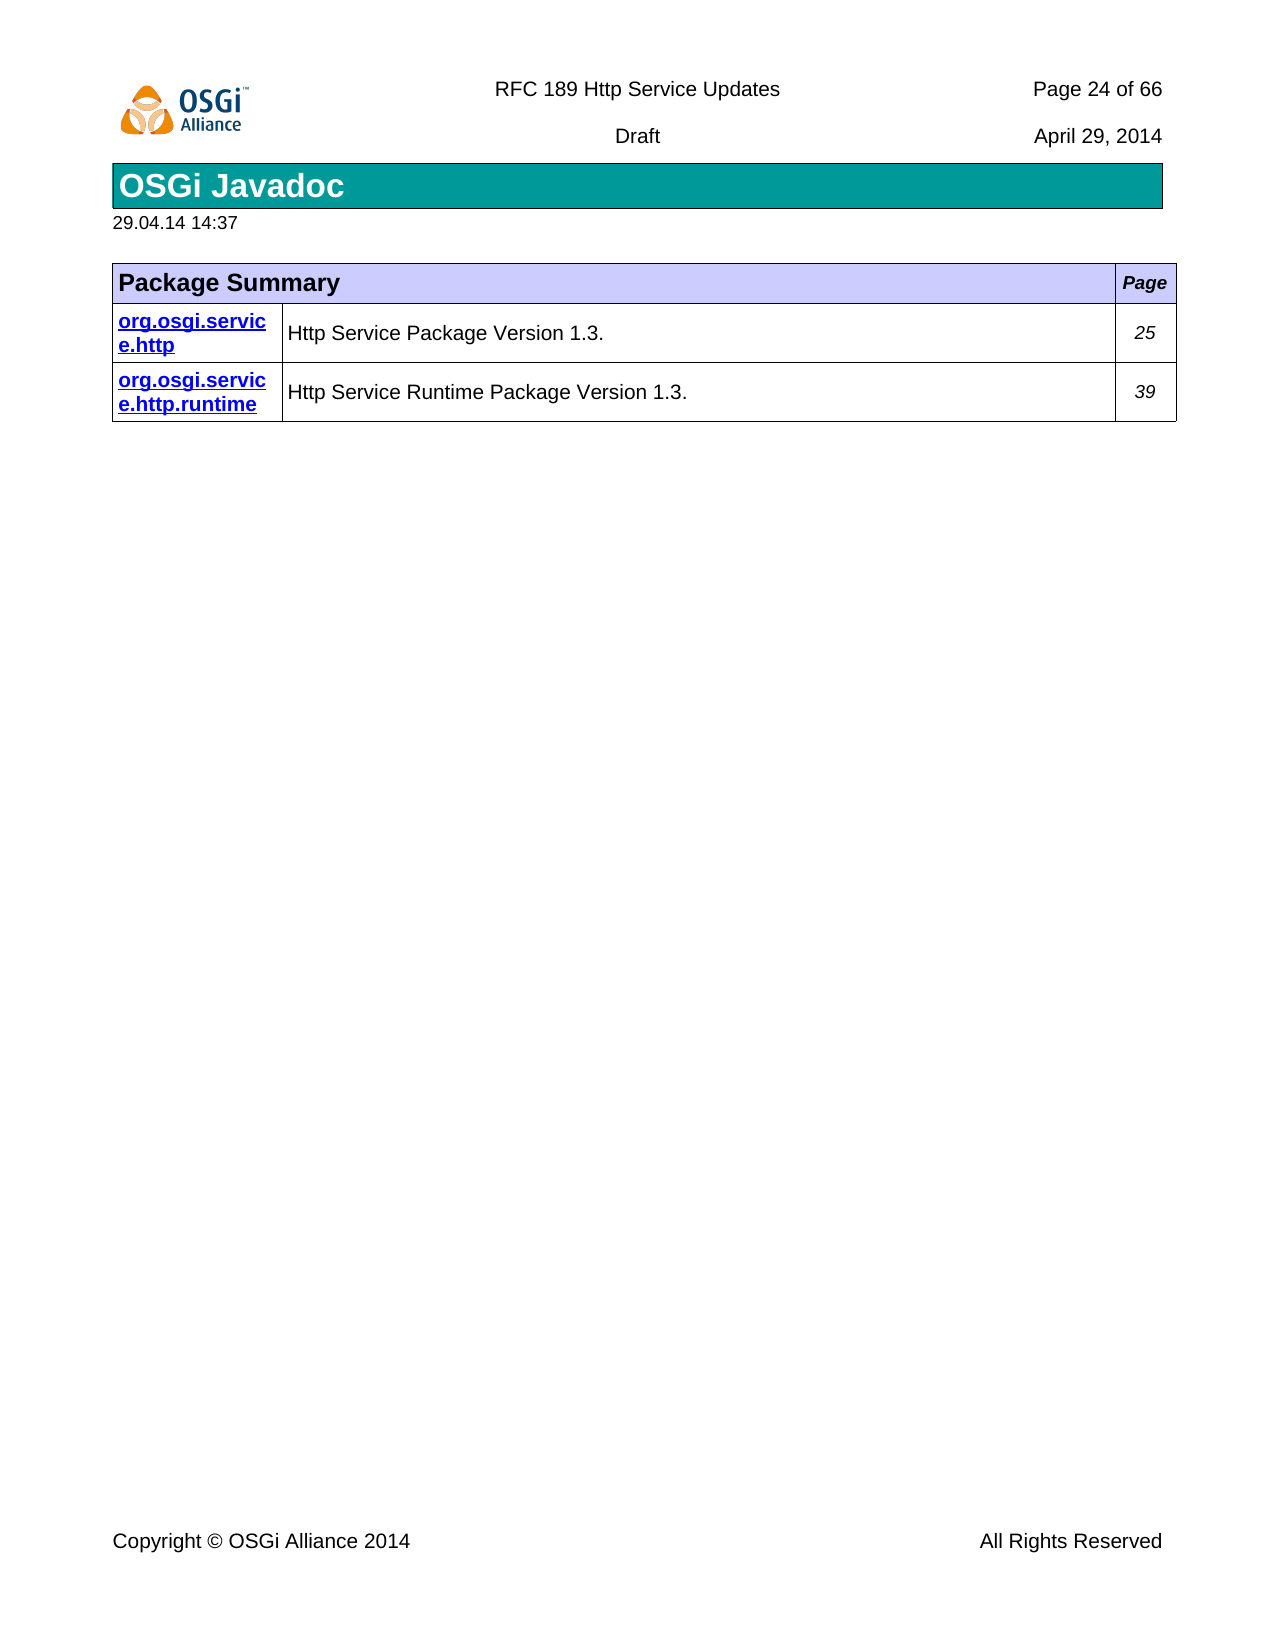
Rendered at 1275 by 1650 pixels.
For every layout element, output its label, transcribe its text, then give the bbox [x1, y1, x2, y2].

table_header Page [1116, 264, 1176, 303]
text 29.04.14 14:37 [112, 212, 1162, 233]
picture [113, 78, 257, 142]
table_cell 39 [1116, 363, 1176, 421]
table_cell 25 [1116, 304, 1176, 362]
table_cell Http Service Package Version 1.3. [283, 304, 1115, 362]
table_header Package Summary [113, 264, 1115, 303]
table_cell org.osgi.service.http.runtime [113, 363, 282, 421]
table_cell Http Service Runtime Package Version 1.3. [283, 363, 1115, 421]
table_cell org.osgi.service.http [113, 304, 282, 362]
subtitle OSGi Javadoc [114, 164, 1162, 208]
